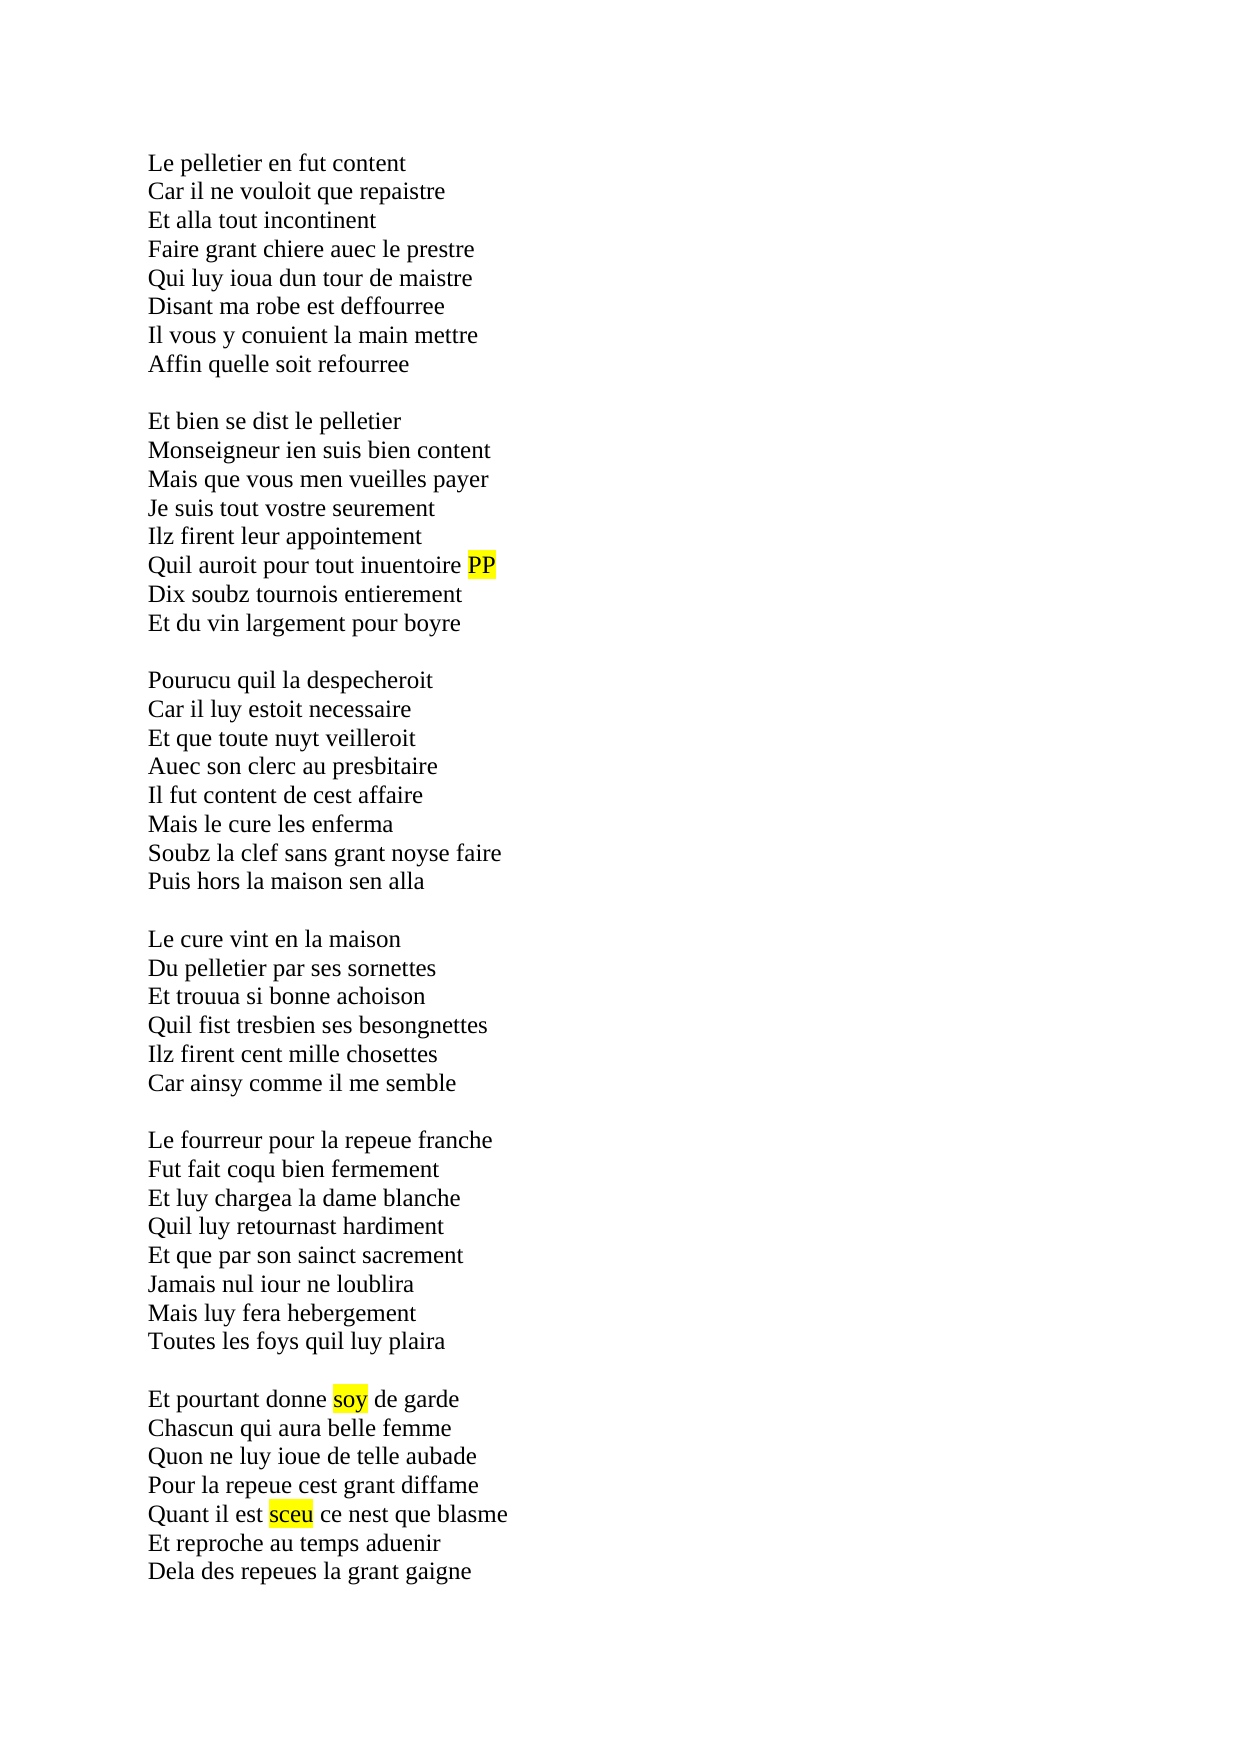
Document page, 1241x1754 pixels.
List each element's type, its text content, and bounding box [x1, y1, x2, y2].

text Le cure vint en la maison Du pelletier par ses sornettes Et trouua si bonne achoison Quil fist tresbien ses besongnettes Ilz firent cent mille chosettes Car ainsy comme il me semble [148, 924, 1093, 1096]
text Le pelletier en fut content Car il ne vouloit que repaistre Et alla tout incontinent Faire grant chiere auec le prestre Qui luy ioua dun tour de maistre Disant ma robe est deffourree Il vous y conuient la main mettre Affin quelle soit refourree [148, 148, 1093, 378]
text Pourucu quil la despecheroit Car il luy estoit necessaire Et que toute nuyt veilleroit Auec son clerc au presbitaire Il fut content de cest affaire Mais le cure les enferma Soubz la clef sans grant noyse faire Puis hors la maison sen alla [148, 665, 1093, 895]
text Et pourtant donne soy de garde Chascun qui aura belle femme Quon ne luy ioue de telle aubade Pour la repeue cest grant diffame Quant il est sceu ce nest que blasme Et reproche au temps aduenir Dela des repeues la grant gaigne [148, 1384, 1093, 1585]
text Le fourreur pour la repeue franche Fut fait coqu bien fermement Et luy chargea la dame blanche Quil luy retournast hardiment Et que par son sainct sacrement Jamais nul iour ne loublira Mais luy fera hebergement Toutes les foys quil luy plaira [148, 1125, 1093, 1355]
text Et bien se dist le pelletier Monseigneur ien suis bien content Mais que vous men vueilles payer Je suis tout vostre seurement Ilz firent leur appointement Quil auroit pour tout inuentoire PP Dix soubz tournois entierement Et du vin largement pour boyre [148, 406, 1093, 636]
